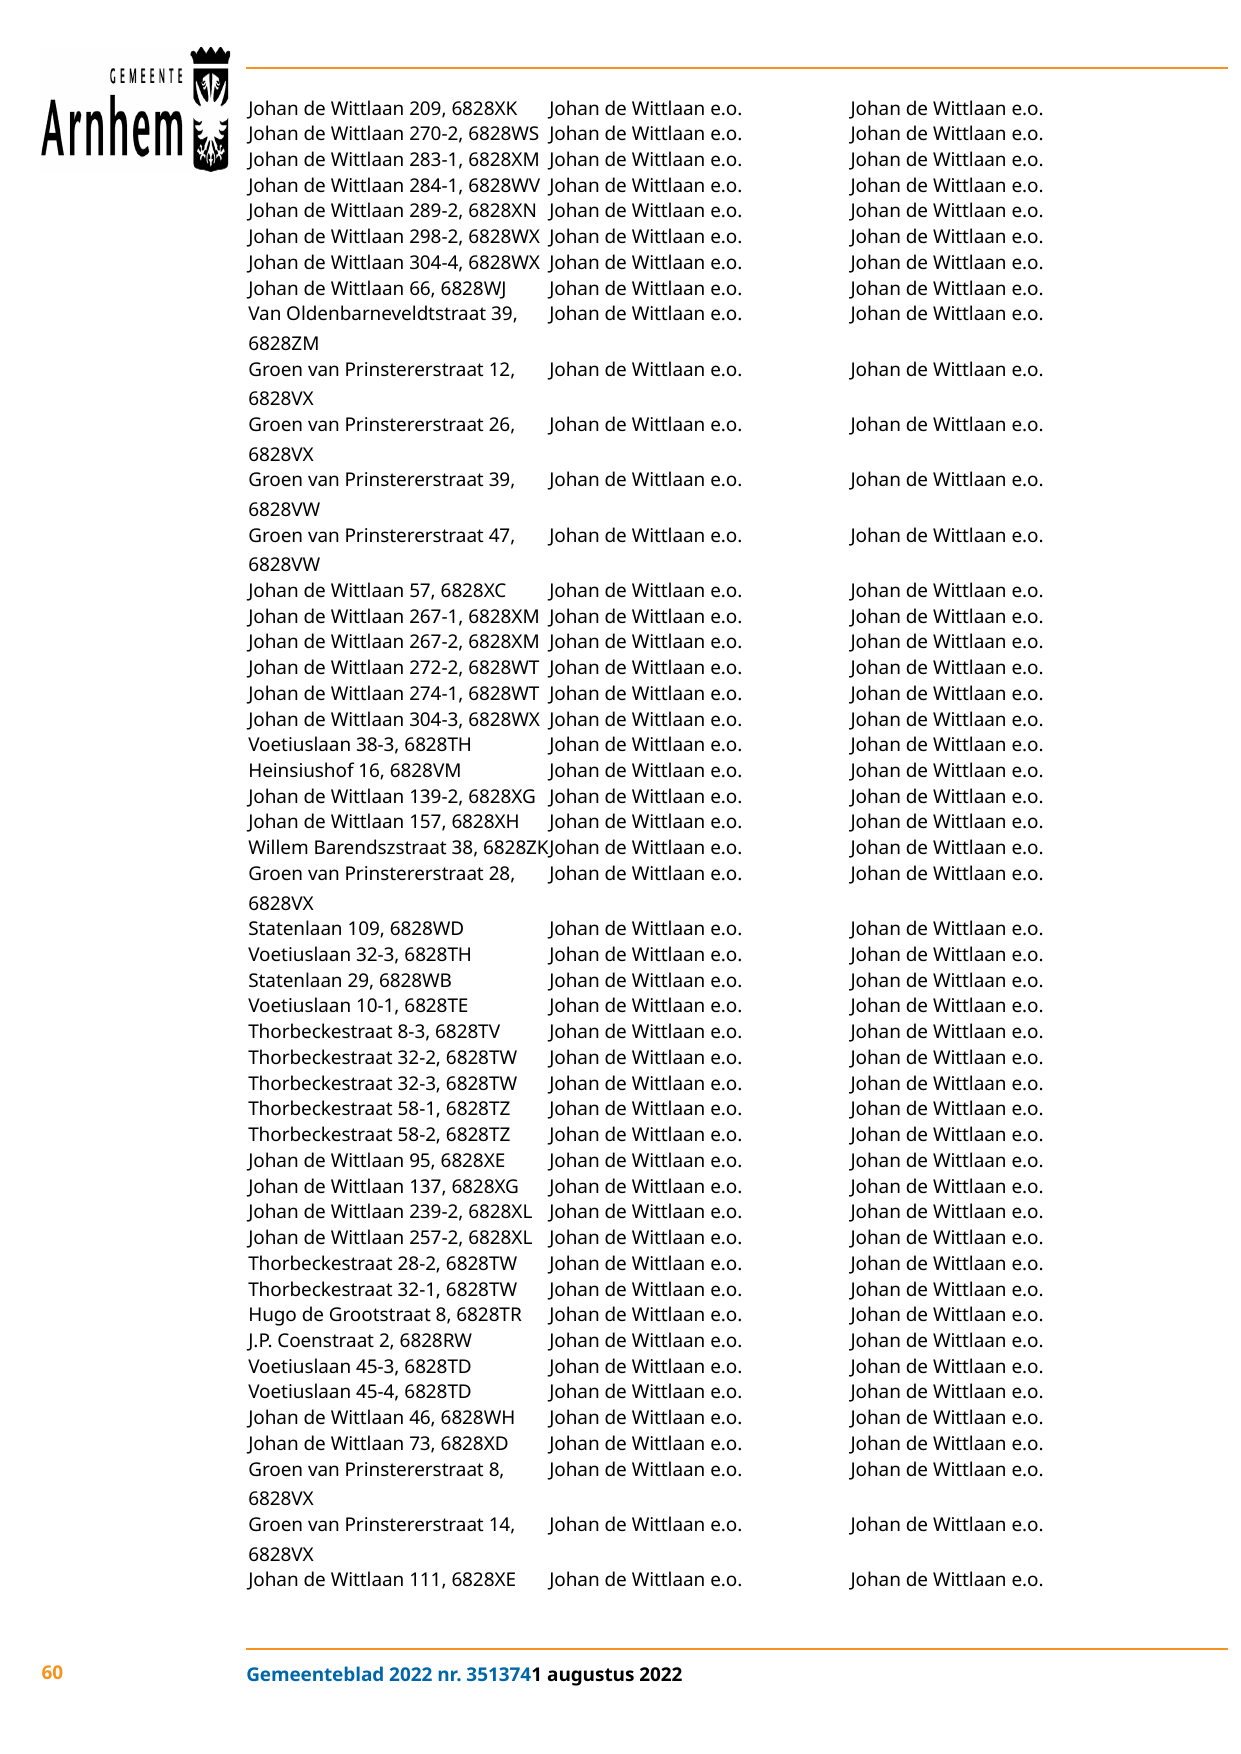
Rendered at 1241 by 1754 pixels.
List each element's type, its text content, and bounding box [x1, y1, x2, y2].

table_cell Johan de Wittlaan 274-1, 6828WT [248, 680, 549, 706]
table_cell Johan de Wittlaan e.o. [549, 198, 850, 223]
table_cell Johan de Wittlaan 209, 6828XK [248, 95, 549, 121]
table_cell Johan de Wittlaan e.o. [549, 1566, 850, 1592]
table_cell Johan de Wittlaan e.o. [549, 249, 850, 275]
table_cell Johan de Wittlaan e.o. [850, 1070, 1152, 1096]
table_cell Groen van Prinstererstraat 26, 6828VX [248, 411, 549, 467]
table_cell Johan de Wittlaan e.o. [850, 757, 1152, 783]
table_cell Johan de Wittlaan e.o. [549, 680, 850, 706]
table_cell Thorbeckestraat 58-1, 6828TZ [248, 1096, 549, 1121]
table_cell Johan de Wittlaan 257-2, 6828XL [248, 1224, 549, 1250]
table_cell Johan de Wittlaan e.o. [850, 1147, 1152, 1173]
table_cell Johan de Wittlaan 46, 6828WH [248, 1404, 549, 1430]
table_cell Johan de Wittlaan e.o. [549, 522, 850, 577]
table_cell Johan de Wittlaan e.o. [850, 95, 1152, 121]
table_cell Johan de Wittlaan e.o. [850, 301, 1152, 356]
table_cell Johan de Wittlaan e.o. [850, 835, 1152, 860]
table_cell Johan de Wittlaan 95, 6828XE [248, 1147, 549, 1173]
table_cell Johan de Wittlaan e.o. [850, 967, 1152, 993]
table_cell Johan de Wittlaan 284-1, 6828WV [248, 172, 549, 198]
table_cell Johan de Wittlaan e.o. [549, 1070, 850, 1096]
table_cell Johan de Wittlaan e.o. [549, 1327, 850, 1353]
table_cell Johan de Wittlaan e.o. [549, 172, 850, 198]
table_cell Johan de Wittlaan e.o. [850, 1430, 1152, 1456]
table_cell Johan de Wittlaan e.o. [549, 95, 850, 121]
table_cell Johan de Wittlaan 111, 6828XE [248, 1566, 549, 1592]
table_cell Johan de Wittlaan e.o. [549, 1096, 850, 1121]
table_cell Johan de Wittlaan e.o. [549, 467, 850, 522]
table_cell Johan de Wittlaan e.o. [850, 522, 1152, 577]
table_cell Johan de Wittlaan e.o. [850, 1511, 1152, 1566]
table_cell Johan de Wittlaan e.o. [549, 860, 850, 916]
picture [41, 47, 231, 172]
table_cell Johan de Wittlaan e.o. [850, 732, 1152, 757]
table_cell Johan de Wittlaan e.o. [850, 680, 1152, 706]
table_cell Johan de Wittlaan e.o. [549, 1511, 850, 1566]
table_cell Johan de Wittlaan e.o. [850, 467, 1152, 522]
table_cell Johan de Wittlaan 57, 6828XC [248, 577, 549, 603]
table_cell Johan de Wittlaan e.o. [549, 706, 850, 732]
table_cell Johan de Wittlaan e.o. [850, 1379, 1152, 1404]
table_cell Hugo de Grootstraat 8, 6828TR [248, 1301, 549, 1327]
table_cell Johan de Wittlaan 283-1, 6828XM [248, 146, 549, 172]
table_cell Johan de Wittlaan e.o. [549, 1173, 850, 1198]
table_cell Johan de Wittlaan e.o. [850, 1224, 1152, 1250]
table_cell Johan de Wittlaan e.o. [549, 411, 850, 467]
table_cell Johan de Wittlaan e.o. [549, 1430, 850, 1456]
table_cell Johan de Wittlaan e.o. [850, 1353, 1152, 1379]
table_cell Johan de Wittlaan e.o. [850, 275, 1152, 301]
table_cell Johan de Wittlaan e.o. [850, 654, 1152, 680]
table_cell Johan de Wittlaan e.o. [549, 1379, 850, 1404]
table_cell Groen van Prinstererstraat 12, 6828VX [248, 356, 549, 411]
table_cell Thorbeckestraat 58-2, 6828TZ [248, 1121, 549, 1147]
table_cell Johan de Wittlaan 239-2, 6828XL [248, 1199, 549, 1224]
table_cell Johan de Wittlaan e.o. [850, 1096, 1152, 1121]
table_cell Johan de Wittlaan e.o. [850, 198, 1152, 223]
table_cell Johan de Wittlaan 267-2, 6828XM [248, 629, 549, 654]
table_cell Johan de Wittlaan e.o. [549, 1121, 850, 1147]
table_cell Johan de Wittlaan e.o. [549, 916, 850, 941]
table_cell Statenlaan 29, 6828WB [248, 967, 549, 993]
table_cell Johan de Wittlaan e.o. [549, 356, 850, 411]
table_cell Groen van Prinstererstraat 14, 6828VX [248, 1511, 549, 1566]
table_cell Johan de Wittlaan 272-2, 6828WT [248, 654, 549, 680]
table_cell Voetiuslaan 38-3, 6828TH [248, 732, 549, 757]
table_cell Johan de Wittlaan e.o. [850, 783, 1152, 809]
table_cell Groen van Prinstererstraat 8, 6828VX [248, 1456, 549, 1511]
table_cell Johan de Wittlaan e.o. [850, 577, 1152, 603]
table_cell Johan de Wittlaan e.o. [549, 1353, 850, 1379]
table_cell Groen van Prinstererstraat 28, 6828VX [248, 860, 549, 916]
table_cell Johan de Wittlaan e.o. [850, 993, 1152, 1018]
table_cell Johan de Wittlaan e.o. [850, 121, 1152, 146]
table_cell Groen van Prinstererstraat 47, 6828VW [248, 522, 549, 577]
table_cell J.P. Coenstraat 2, 6828RW [248, 1327, 549, 1353]
table_cell Thorbeckestraat 32-3, 6828TW [248, 1070, 549, 1096]
table_cell Johan de Wittlaan e.o. [850, 1173, 1152, 1198]
table_cell Johan de Wittlaan e.o. [850, 603, 1152, 629]
table_cell Johan de Wittlaan e.o. [549, 757, 850, 783]
table_cell Johan de Wittlaan e.o. [850, 860, 1152, 916]
table_cell Johan de Wittlaan e.o. [850, 1327, 1152, 1353]
table_cell Johan de Wittlaan e.o. [850, 1044, 1152, 1070]
table_cell Johan de Wittlaan e.o. [850, 1250, 1152, 1276]
table_cell Johan de Wittlaan 304-4, 6828WX [248, 249, 549, 275]
table_cell Johan de Wittlaan e.o. [549, 577, 850, 603]
table_cell Voetiuslaan 45-4, 6828TD [248, 1379, 549, 1404]
table_cell Thorbeckestraat 32-1, 6828TW [248, 1276, 549, 1301]
table_cell Johan de Wittlaan e.o. [549, 1224, 850, 1250]
table_cell Thorbeckestraat 32-2, 6828TW [248, 1044, 549, 1070]
table_cell Van Oldenbarneveldtstraat 39, 6828ZM [248, 301, 549, 356]
table_cell Johan de Wittlaan e.o. [549, 1250, 850, 1276]
table_cell Thorbeckestraat 28-2, 6828TW [248, 1250, 549, 1276]
table_cell Thorbeckestraat 8-3, 6828TV [248, 1019, 549, 1044]
table_cell Johan de Wittlaan e.o. [549, 1301, 850, 1327]
table_cell Johan de Wittlaan e.o. [549, 629, 850, 654]
table_cell Johan de Wittlaan e.o. [549, 941, 850, 967]
table_cell Johan de Wittlaan 289-2, 6828XN [248, 198, 549, 223]
table_cell Johan de Wittlaan e.o. [549, 967, 850, 993]
table_cell Johan de Wittlaan e.o. [850, 1566, 1152, 1592]
table_cell Johan de Wittlaan e.o. [850, 1121, 1152, 1147]
table_cell Johan de Wittlaan e.o. [850, 411, 1152, 467]
table_cell Johan de Wittlaan 139-2, 6828XG [248, 783, 549, 809]
table_cell Johan de Wittlaan e.o. [850, 1199, 1152, 1224]
table_cell Johan de Wittlaan e.o. [850, 224, 1152, 249]
table_cell Johan de Wittlaan e.o. [850, 249, 1152, 275]
table_cell Johan de Wittlaan e.o. [850, 809, 1152, 834]
table_cell Johan de Wittlaan e.o. [549, 603, 850, 629]
table_cell Statenlaan 109, 6828WD [248, 916, 549, 941]
table_cell Johan de Wittlaan e.o. [850, 1301, 1152, 1327]
table_cell Johan de Wittlaan e.o. [549, 809, 850, 834]
table_cell Johan de Wittlaan e.o. [850, 172, 1152, 198]
table_cell Heinsiushof 16, 6828VM [248, 757, 549, 783]
table_cell Voetiuslaan 45-3, 6828TD [248, 1353, 549, 1379]
table_cell Johan de Wittlaan e.o. [549, 146, 850, 172]
table_cell Willem Barendszstraat 38, 6828ZK [248, 835, 549, 860]
table_cell Johan de Wittlaan e.o. [549, 1019, 850, 1044]
table_cell Johan de Wittlaan e.o. [850, 1276, 1152, 1301]
table_cell Johan de Wittlaan e.o. [549, 654, 850, 680]
table_cell Johan de Wittlaan e.o. [850, 356, 1152, 411]
table_cell Johan de Wittlaan e.o. [549, 1456, 850, 1511]
table_cell Johan de Wittlaan 137, 6828XG [248, 1173, 549, 1198]
table_cell Johan de Wittlaan e.o. [850, 1404, 1152, 1430]
table_cell Johan de Wittlaan e.o. [549, 301, 850, 356]
table_cell Johan de Wittlaan e.o. [850, 706, 1152, 732]
table_cell Johan de Wittlaan 298-2, 6828WX [248, 224, 549, 249]
table_cell Johan de Wittlaan e.o. [850, 629, 1152, 654]
table_cell Johan de Wittlaan e.o. [549, 732, 850, 757]
table_cell Johan de Wittlaan 267-1, 6828XM [248, 603, 549, 629]
table_cell Johan de Wittlaan e.o. [850, 1019, 1152, 1044]
table_cell Johan de Wittlaan e.o. [549, 1147, 850, 1173]
table_cell Johan de Wittlaan e.o. [850, 916, 1152, 941]
table_cell Johan de Wittlaan e.o. [549, 993, 850, 1018]
table_cell Groen van Prinstererstraat 39, 6828VW [248, 467, 549, 522]
table_cell Johan de Wittlaan e.o. [850, 146, 1152, 172]
table_cell Johan de Wittlaan 270-2, 6828WS [248, 121, 549, 146]
table_cell Johan de Wittlaan e.o. [549, 121, 850, 146]
table_cell Johan de Wittlaan 73, 6828XD [248, 1430, 549, 1456]
table_cell Voetiuslaan 32-3, 6828TH [248, 941, 549, 967]
table_cell Johan de Wittlaan e.o. [549, 224, 850, 249]
table_cell Johan de Wittlaan e.o. [549, 1404, 850, 1430]
table_cell Johan de Wittlaan 66, 6828WJ [248, 275, 549, 301]
table_cell Johan de Wittlaan 304-3, 6828WX [248, 706, 549, 732]
table_cell Johan de Wittlaan e.o. [549, 1044, 850, 1070]
table_cell Johan de Wittlaan e.o. [549, 835, 850, 860]
table_cell Johan de Wittlaan e.o. [549, 275, 850, 301]
table_cell Johan de Wittlaan e.o. [549, 783, 850, 809]
table_cell Johan de Wittlaan e.o. [850, 1456, 1152, 1511]
table_cell Johan de Wittlaan e.o. [549, 1199, 850, 1224]
table_cell Johan de Wittlaan 157, 6828XH [248, 809, 549, 834]
table_cell Johan de Wittlaan e.o. [850, 941, 1152, 967]
table_cell Voetiuslaan 10-1, 6828TE [248, 993, 549, 1018]
table_cell Johan de Wittlaan e.o. [549, 1276, 850, 1301]
